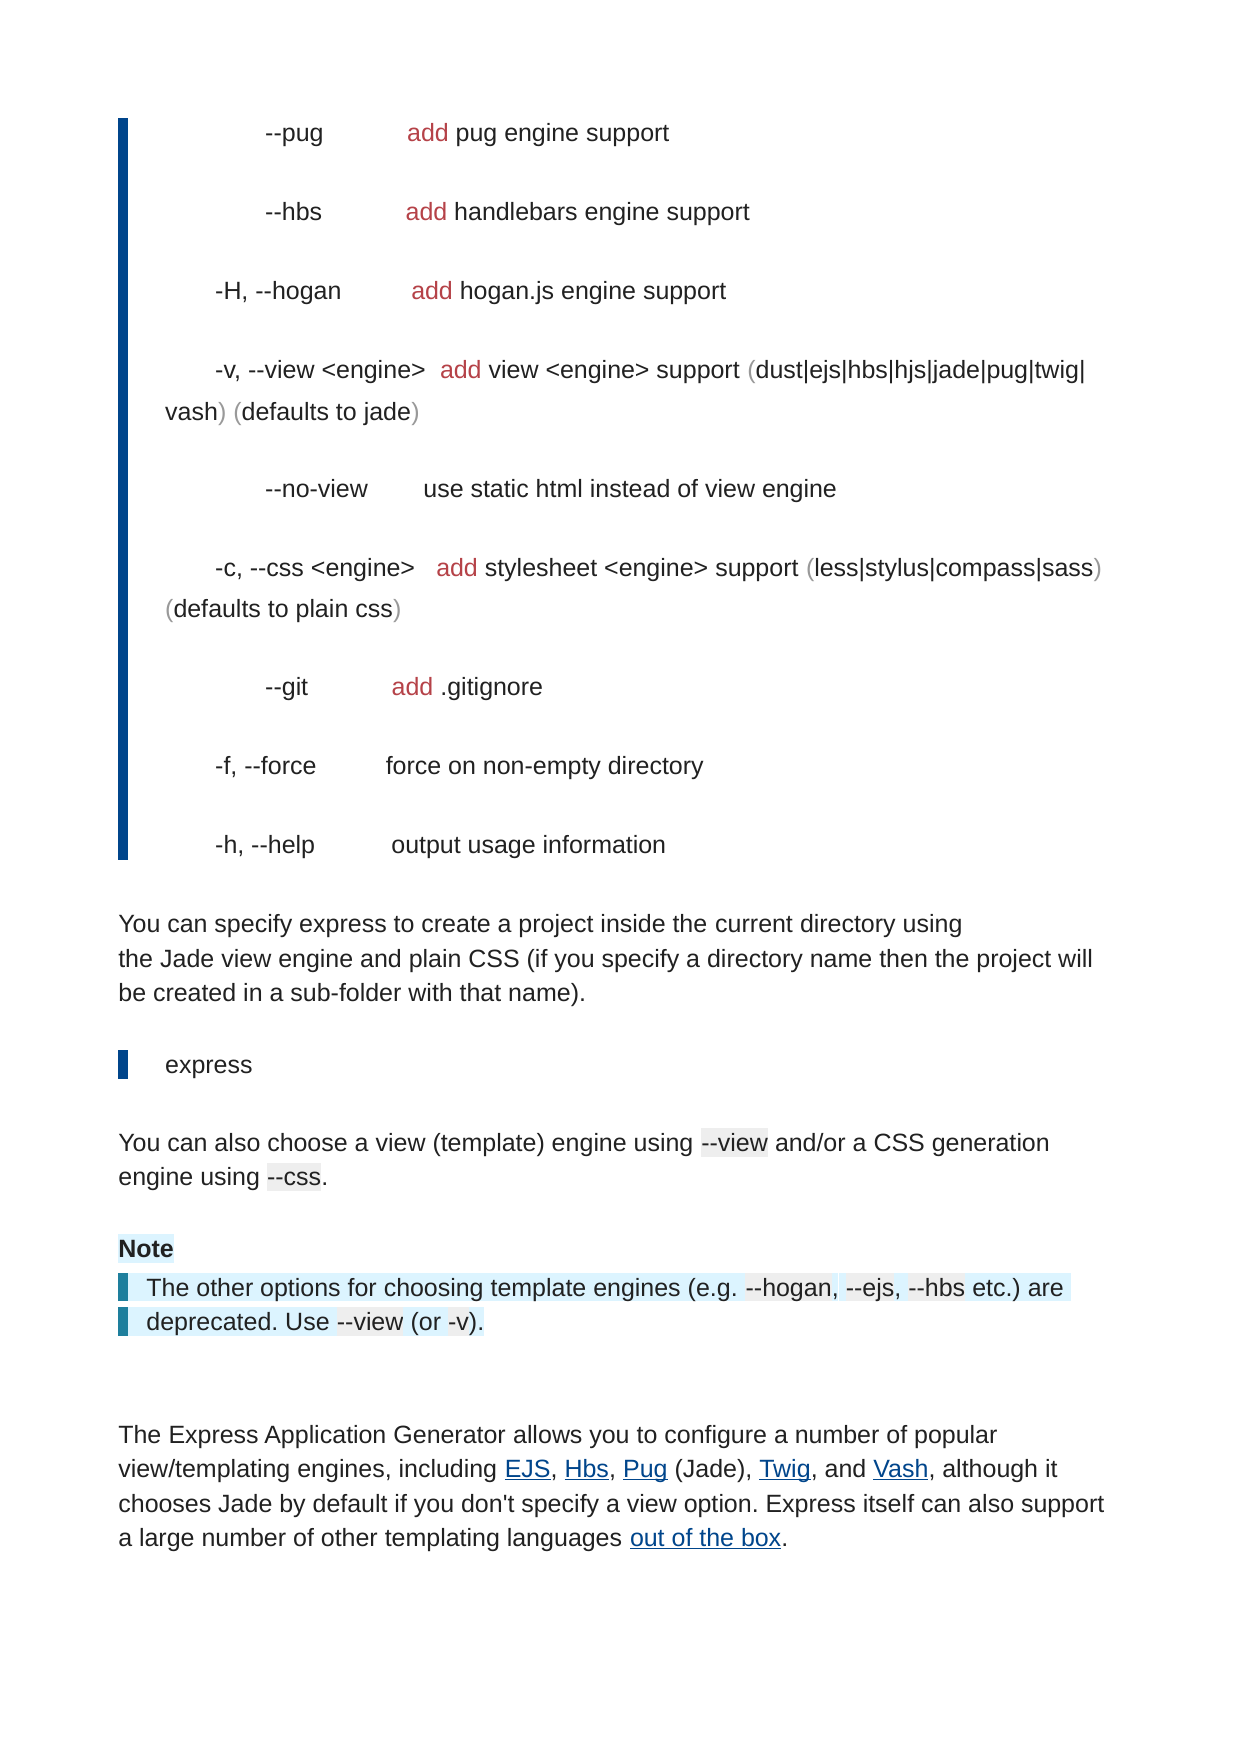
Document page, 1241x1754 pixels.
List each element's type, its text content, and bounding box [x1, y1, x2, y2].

subtitle Note [118, 1234, 1122, 1263]
text -H, --hogan add hogan.js engine support [128, 276, 1122, 306]
subtitle What view engine should I use? [118, 1341, 1122, 1376]
text --no-view use static html instead of view engine [128, 474, 1122, 504]
text -c, --css <engine> add stylesheet <engine> support (less|stylus|compass|sass) (defaults to plain css) [128, 553, 1122, 623]
text You can also choose a view (template) engine using --view and/or a CSS generation engine using --css. [118, 1128, 1122, 1191]
text The Express Application Generator allows you to configure a number of popular view/templating engines, including EJS, Hbs, Pug (Jade), Twig, and Vash, although it chooses Jade by default if you don't specify a view option. Express itself can also support a large number of other templating languages out of the box. [118, 1420, 1122, 1552]
text --pug add pug engine support [128, 118, 1122, 148]
text --git add .gitignore [128, 672, 1122, 702]
text -h, --help output usage information [128, 830, 1122, 860]
text You can specify express to create a project inside the current directory using the Jade view engine and plain CSS (if you specify a directory name then the project will be created in a sub-folder with that name). [118, 909, 1122, 1007]
text --hbs add handlebars engine support [128, 197, 1122, 227]
text express [128, 1050, 1122, 1079]
text The other options for choosing template engines (e.g. --hogan, --ejs, --hbs etc.) are deprecated. Use --view (or -v). [118, 1272, 1122, 1336]
text -v, --view <engine> add view <engine> support (dust|ejs|hbs|hjs|jade|pug|twig|vash) (defaults to jade) [128, 355, 1122, 425]
text -f, --force force on non-empty directory [128, 751, 1122, 781]
